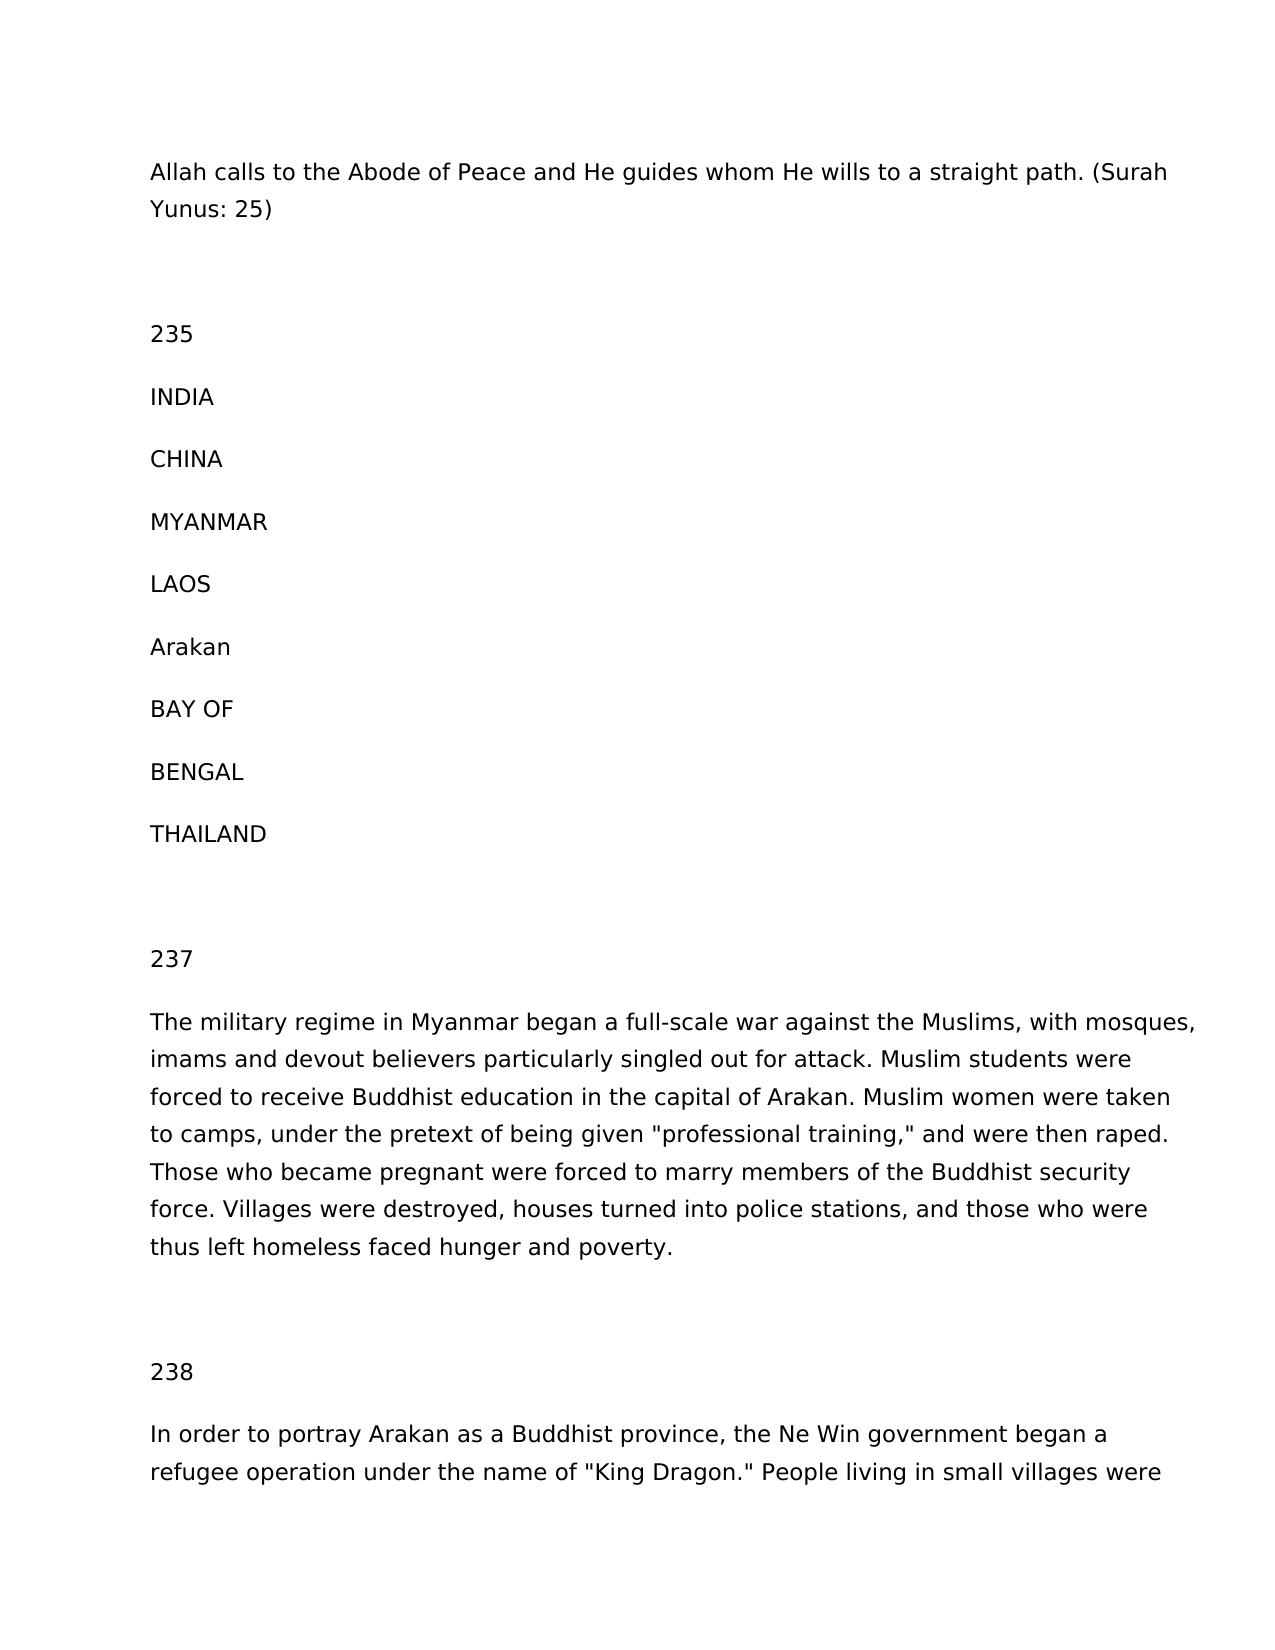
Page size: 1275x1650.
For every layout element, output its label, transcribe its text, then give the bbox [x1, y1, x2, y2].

text Allah calls to the Abode of Peace and He guides whom He wills to a straight path. (Surah Yunus: 25) [150, 150, 1200, 225]
text CHINA [150, 437, 1200, 475]
text 235 [150, 312, 1200, 350]
text BENGAL [150, 750, 1200, 787]
text INDIA [150, 375, 1200, 412]
text THAILAND [150, 812, 1200, 850]
text MYANMAR [150, 500, 1200, 537]
text LAOS [150, 562, 1200, 600]
text The military regime in Myanmar began a full-scale war against the Muslims, with mosques, imams and devout believers particularly singled out for attack. Muslim students were forced to receive Buddhist education in the capital of Arakan. Muslim women were taken to camps, under the pretext of being given "professional training," and were then raped. Those who became pregnant were forced to marry members of the Buddhist security force. Villages were destroyed, houses turned into police stations, and those who were thus left homeless faced hunger and poverty. [150, 1000, 1200, 1262]
text BAY OF [150, 687, 1200, 725]
text In order to portray Arakan as a Buddhist province, the Ne Win government began a refugee operation under the name of "King Dragon." People living in small villages were [150, 1412, 1200, 1487]
text 237 [150, 937, 1200, 975]
text 238 [150, 1350, 1200, 1387]
text Arakan [150, 625, 1200, 662]
